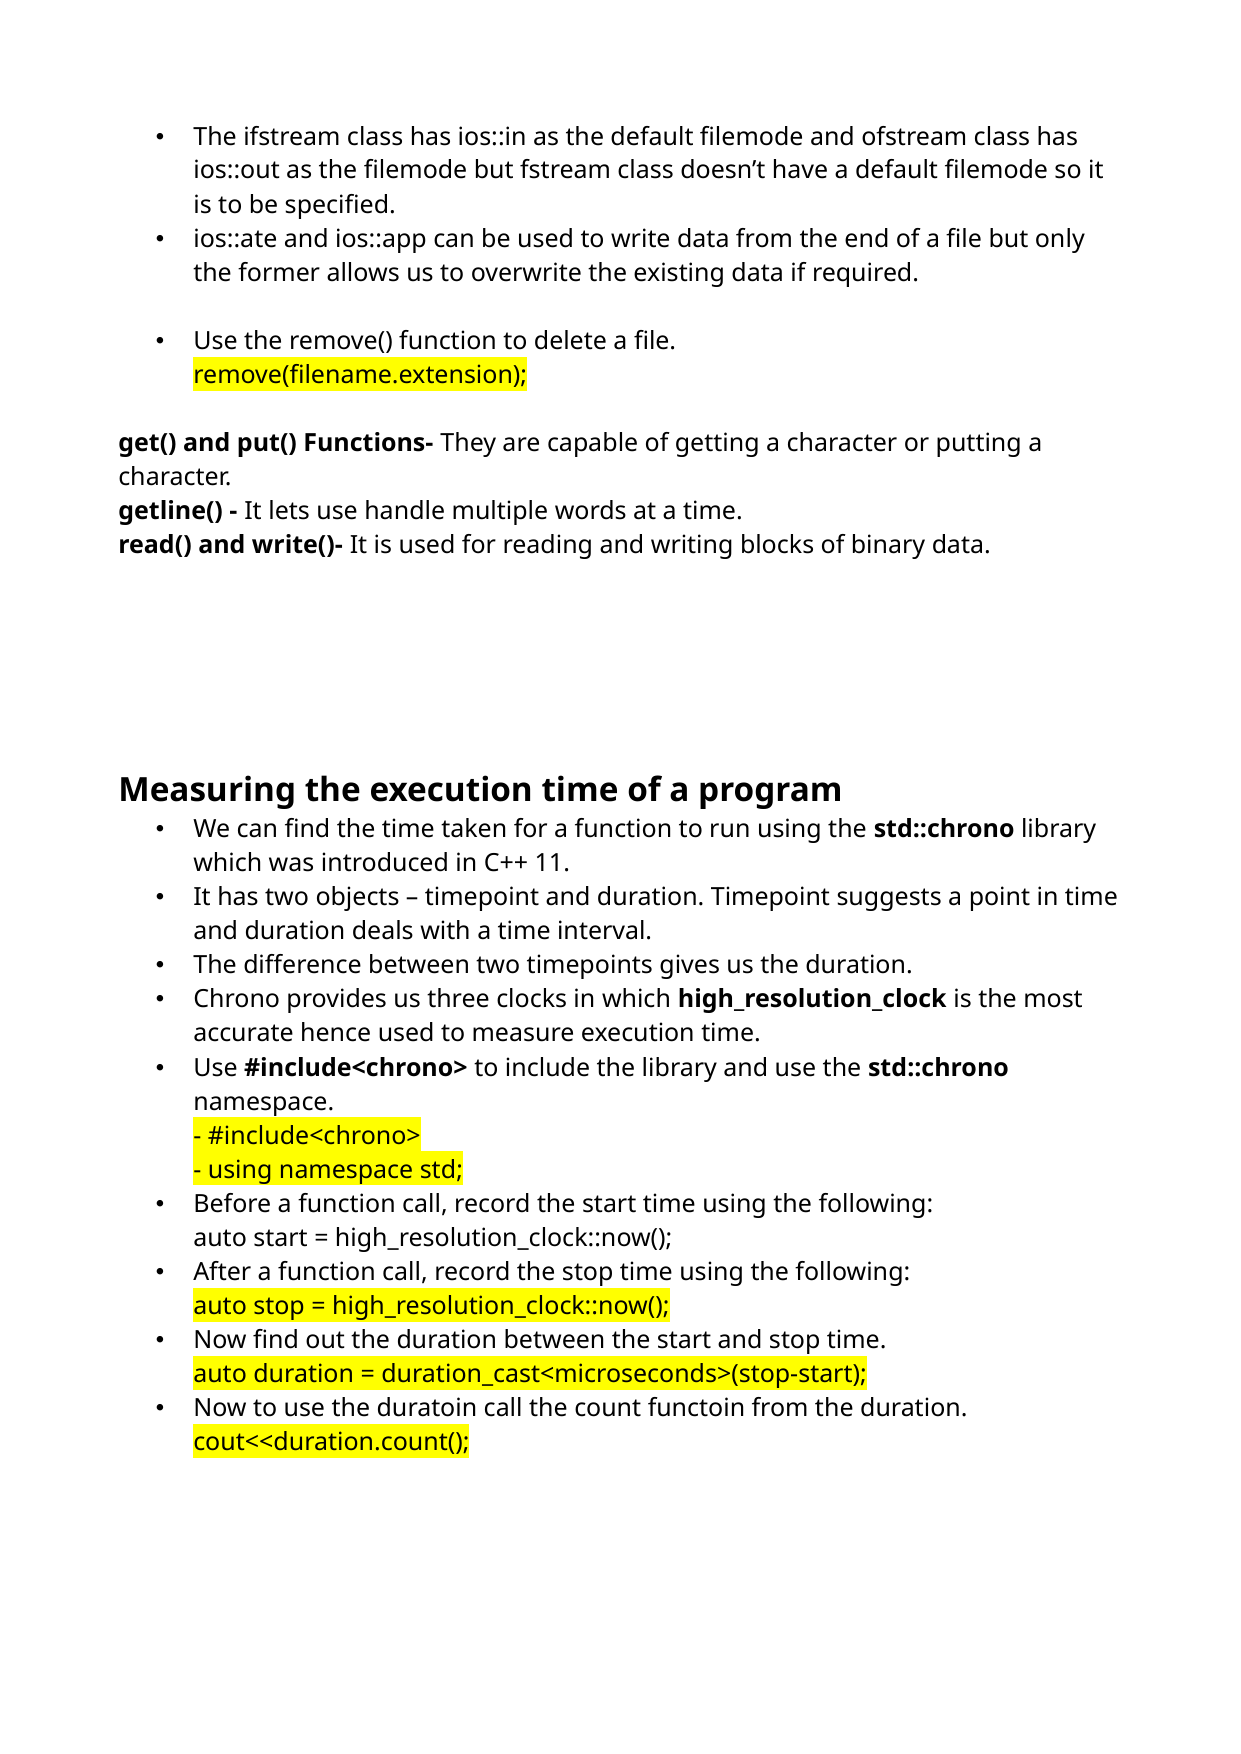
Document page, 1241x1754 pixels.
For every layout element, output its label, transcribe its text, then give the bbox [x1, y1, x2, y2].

list auto duration = duration_cast<microseconds>(stop-start); [156, 1356, 1122, 1390]
list Use #include<chrono> to include the library and use the std::chrono namespace. [156, 1049, 1122, 1117]
list It has two objects – timepoint and duration. Timepoint suggests a point in time and duration deals with a time interval. [156, 879, 1122, 947]
text Measuring the execution time of a program [118, 765, 1122, 811]
list Now find out the duration between the start and stop time. [156, 1322, 1122, 1356]
list remove(filename.extension); [156, 357, 1122, 391]
list We can find the time taken for a function to run using the std::chrono library which was introduced in C++ 11. [156, 811, 1122, 879]
list The ifstream class has ios::in as the default filemode and ofstream class has ios::out as the filemode but fstream class doesn’t have a default filemode so it is to be specified. [156, 118, 1122, 220]
list - using namespace std; [156, 1151, 1122, 1185]
text get() and put() Functions- They are capable of getting a character or putting a character. [118, 425, 1122, 493]
list The difference between two timepoints gives us the duration. [156, 947, 1122, 981]
list auto stop = high_resolution_clock::now(); [156, 1288, 1122, 1322]
list Use the remove() function to delete a file. [156, 322, 1122, 357]
text read() and write()- It is used for reading and writing blocks of binary data. [118, 527, 1122, 561]
list Now to use the duratoin call the count functoin from the duration. [156, 1390, 1122, 1424]
list ios::ate and ios::app can be used to write data from the end of a file but only the former allows us to overwrite the existing data if required. [156, 220, 1122, 288]
list - #include<chrono> [156, 1117, 1122, 1151]
text getline() - It lets use handle multiple words at a time. [118, 493, 1122, 527]
list After a function call, record the stop time using the following: [156, 1253, 1122, 1288]
list cout<<duration.count(); [156, 1424, 1122, 1458]
list auto start = high_resolution_clock::now(); [156, 1219, 1122, 1253]
list Before a function call, record the start time using the following: [156, 1185, 1122, 1219]
list Chrono provides us three clocks in which high_resolution_clock is the most accurate hence used to measure execution time. [156, 981, 1122, 1049]
